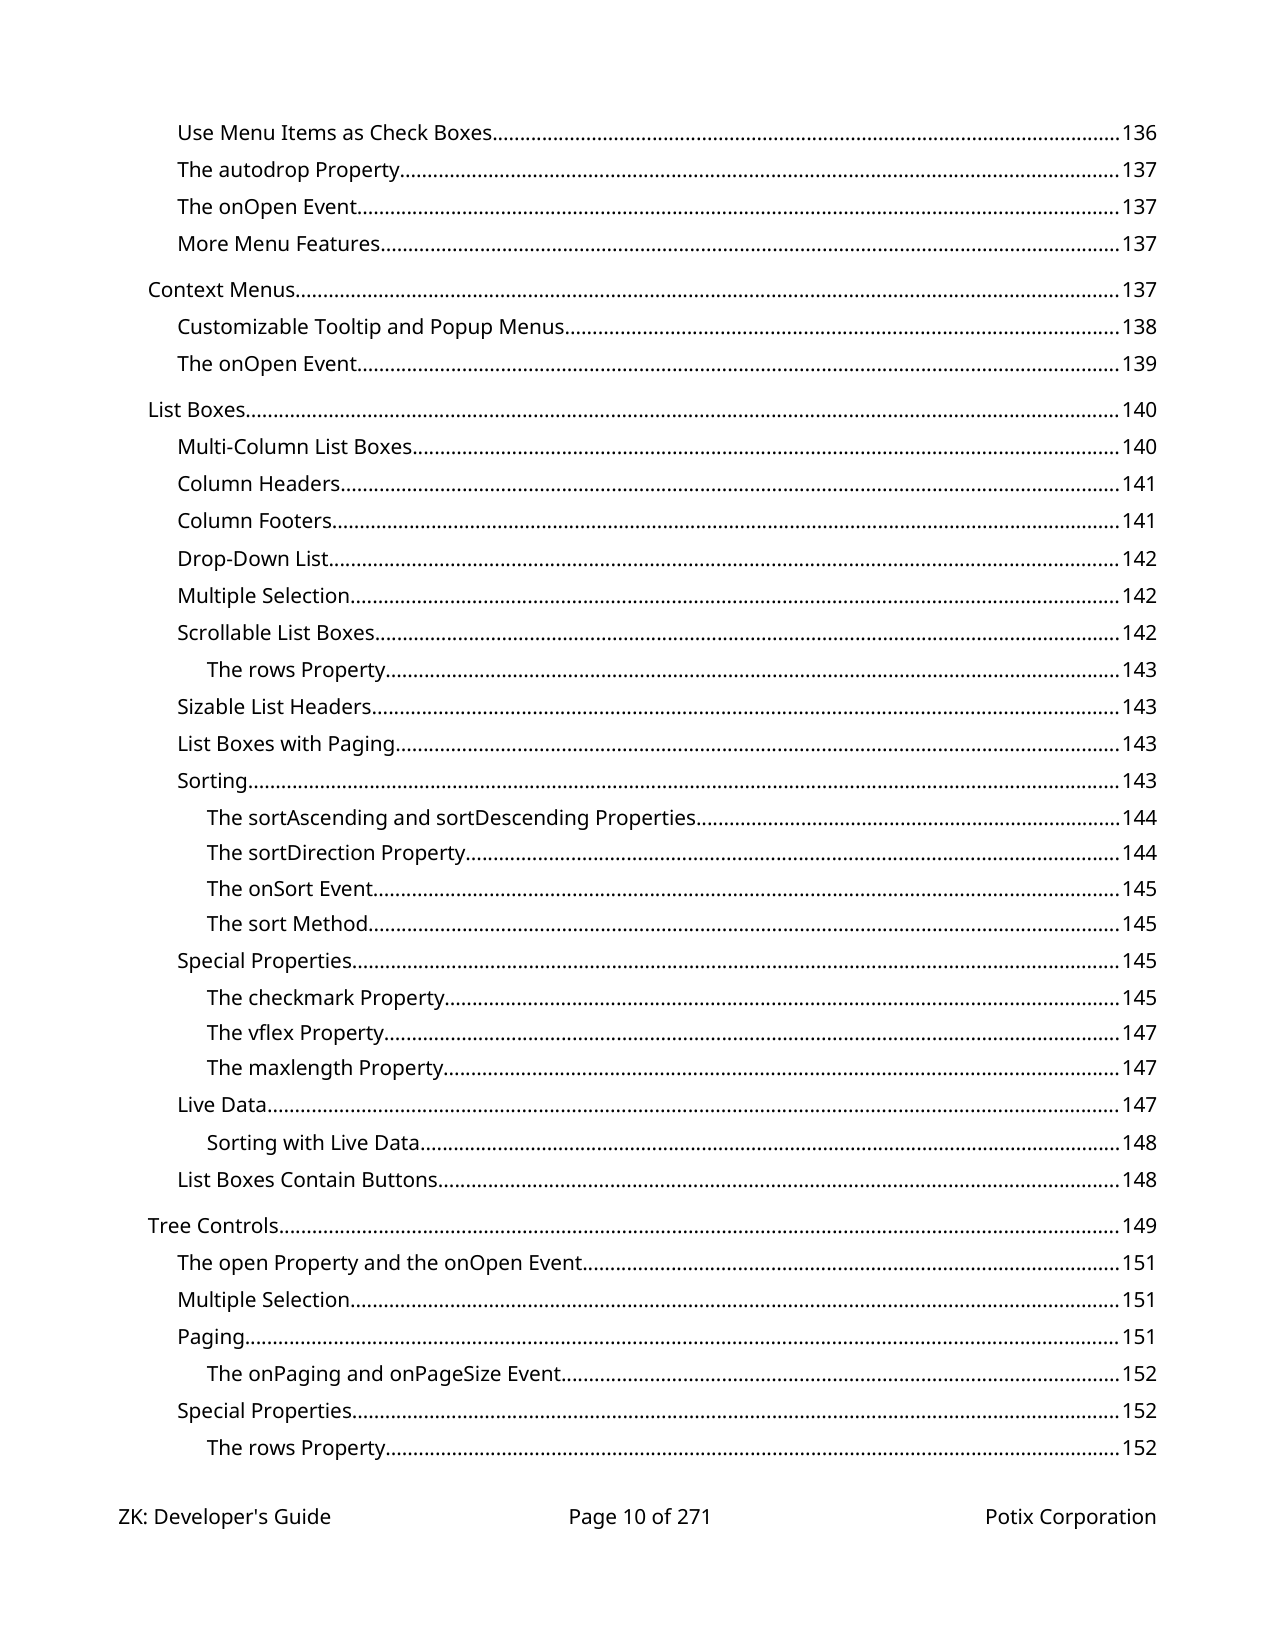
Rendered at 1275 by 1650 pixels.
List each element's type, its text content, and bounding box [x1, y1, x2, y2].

text Sorting with Live Data 148 [207, 1128, 1157, 1156]
text The sortAscending and sortDescending Properties 144 [207, 803, 1157, 832]
text Special Properties 145 [177, 946, 1157, 974]
text The rows Property 152 [207, 1433, 1157, 1461]
text The onPaging and onPageSize Event 152 [207, 1359, 1157, 1387]
text The sortDirection Property 144 [207, 838, 1157, 867]
text Multi-Column List Boxes 140 [177, 432, 1157, 461]
text Tree Controls 149 [148, 1211, 1157, 1239]
text More Menu Features 137 [177, 229, 1157, 258]
text The onOpen Event 139 [177, 349, 1157, 378]
text Use Menu Items as Check Boxes 136 [177, 118, 1157, 146]
text List Boxes Contain Buttons 148 [177, 1165, 1157, 1193]
text Multiple Selection 142 [177, 581, 1157, 609]
text The sort Method 145 [207, 909, 1157, 937]
text Column Headers 141 [177, 469, 1157, 498]
text Context Menus 137 [148, 275, 1157, 303]
text The open Property and the onOpen Event 151 [177, 1248, 1157, 1276]
text Drop-Down List 142 [177, 544, 1157, 572]
text The checkmark Property 145 [207, 983, 1157, 1011]
text Customizable Tooltip and Popup Menus 138 [177, 312, 1157, 341]
text List Boxes with Paging 143 [177, 729, 1157, 757]
text The rows Property 143 [207, 655, 1157, 683]
text Scrollable List Boxes 142 [177, 618, 1157, 646]
text The vflex Property 147 [207, 1018, 1157, 1047]
text The autodrop Property 137 [177, 155, 1157, 183]
text Column Footers 141 [177, 507, 1157, 535]
text The onOpen Event 137 [177, 192, 1157, 221]
text Sizable List Headers 143 [177, 692, 1157, 720]
text List Boxes 140 [148, 395, 1157, 424]
text The onSort Event 145 [207, 874, 1157, 902]
text Paging 151 [177, 1322, 1157, 1350]
text Multiple Selection 151 [177, 1285, 1157, 1313]
text Special Properties 152 [177, 1396, 1157, 1424]
text The maxlength Property 147 [207, 1053, 1157, 1082]
text Sorting 143 [177, 766, 1157, 794]
text Live Data 147 [177, 1091, 1157, 1119]
